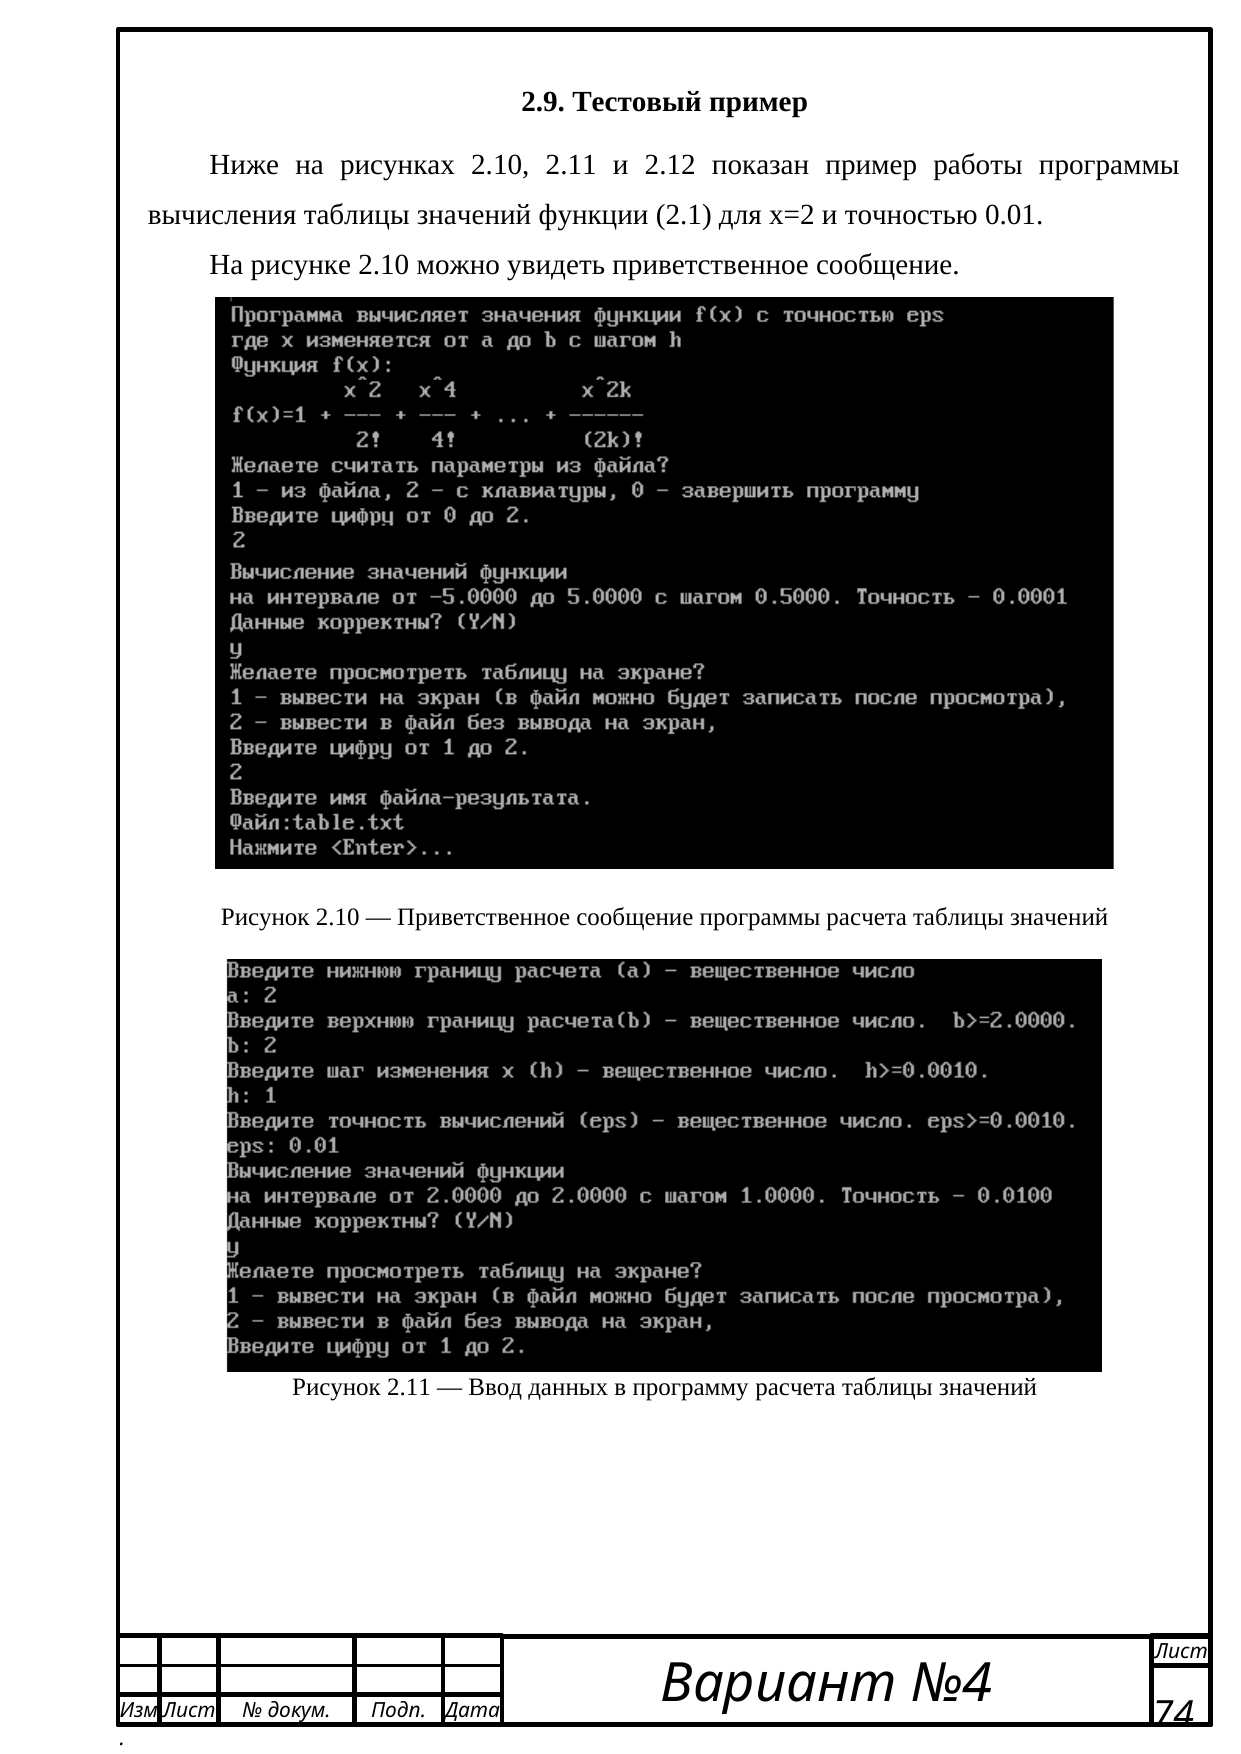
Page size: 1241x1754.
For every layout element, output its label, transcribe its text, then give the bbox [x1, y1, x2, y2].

text На рисунке 2.10 можно увидеть приветственное сообщение. [148, 247, 1181, 281]
text Ниже на рисунках 2.10, 2.11 и 2.12 показан пример работы программы вычисления таблицы значений функции (2.1) для х=2 и точностью 0.01. [148, 147, 1181, 231]
picture [215, 297, 1114, 869]
subtitle 2.9. Тестовый пример [146, 84, 1181, 118]
text Рисунок 2.11 — Ввод данных в программу расчета таблицы значений [148, 1372, 1181, 1400]
text Рисунок 2.10 — Приветственное сообщение программы расчета таблицы значений [148, 902, 1181, 930]
picture [226, 959, 1102, 1372]
